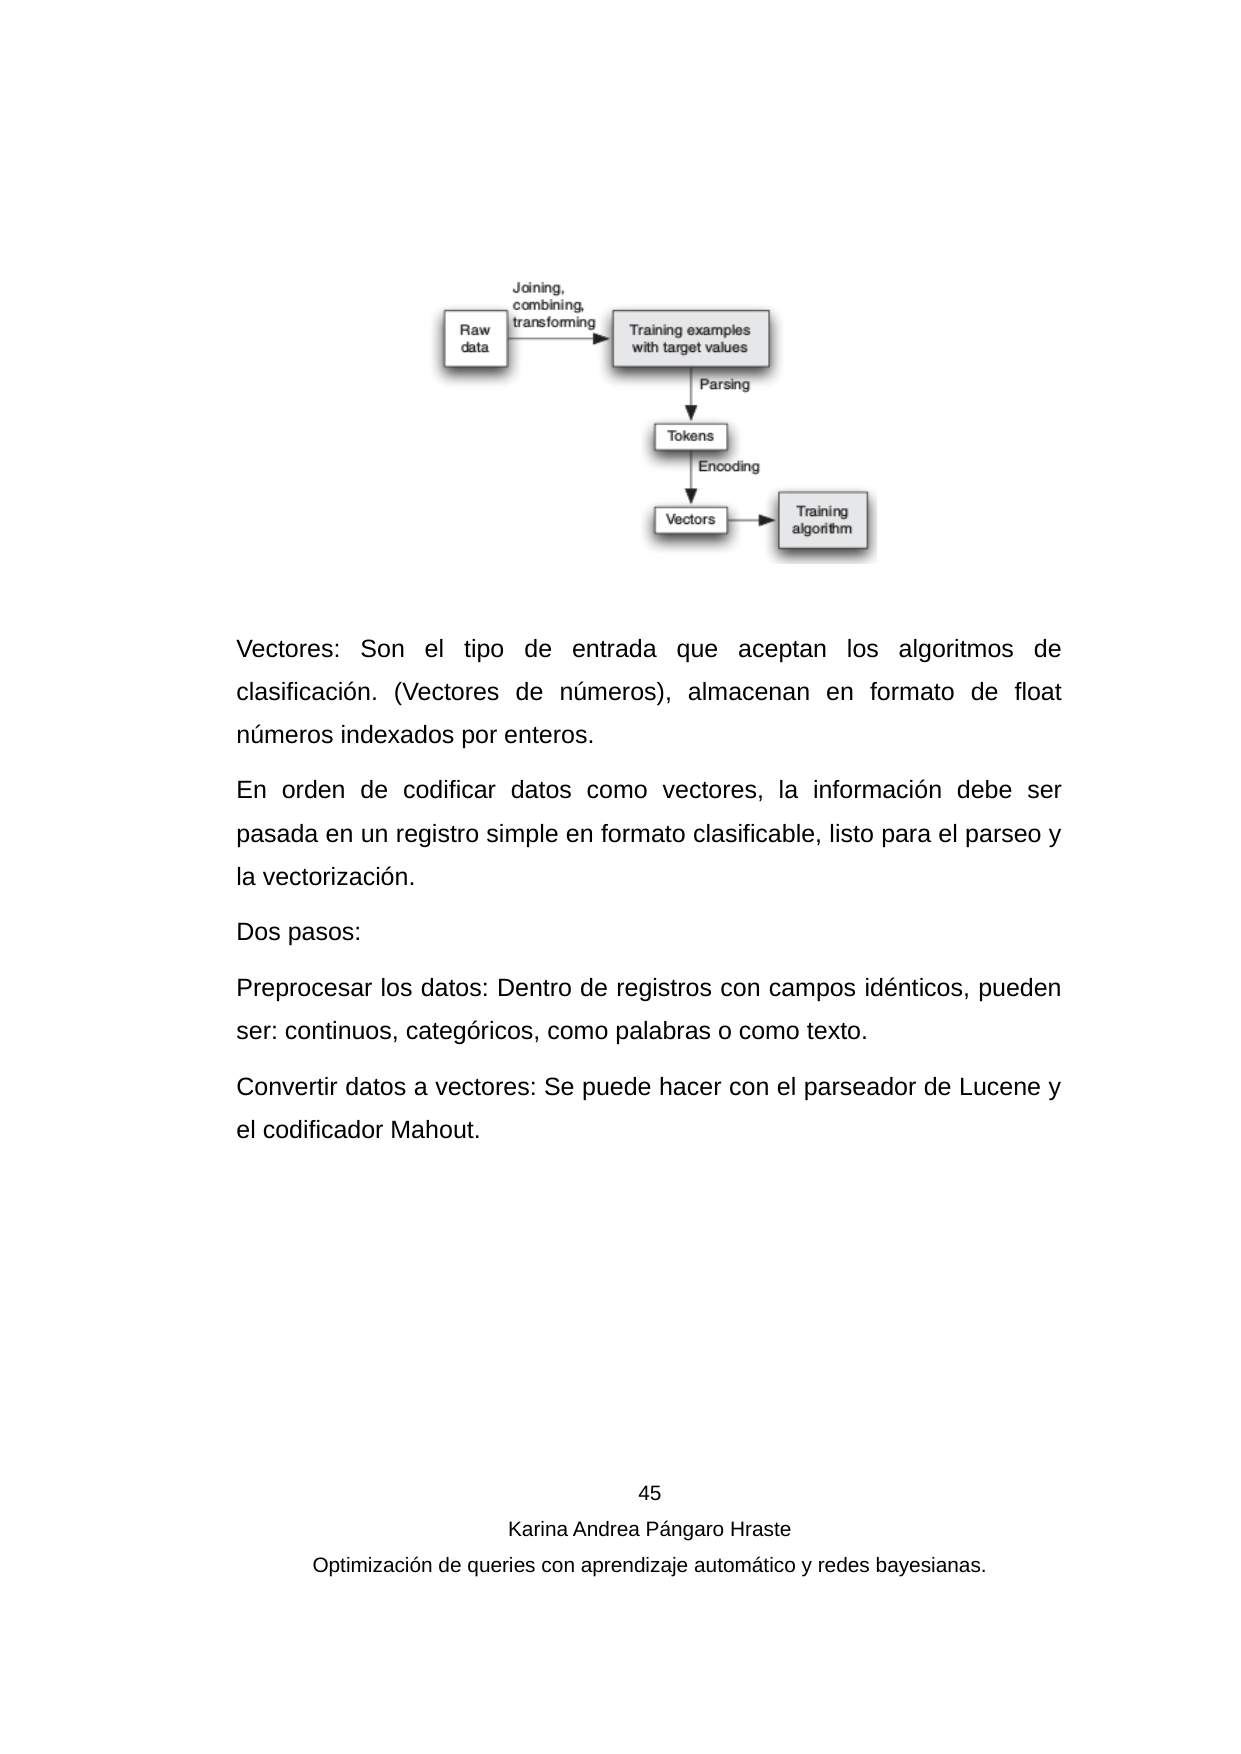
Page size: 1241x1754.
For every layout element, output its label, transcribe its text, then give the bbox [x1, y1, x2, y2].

text Convertir datos a vectores: Se puede hacer con el parseador de Lucene y el codificador Mahout. [236, 1072, 1063, 1359]
text Vectores: Son el tipo de entrada que aceptan los algoritmos de clasificación. (Vectores de números), almacenan en formato de float números indexados por enteros. [236, 634, 1063, 749]
text En orden de codificar datos como vectores, la información debe ser pasada en un registro simple en formato clasificable, listo para el parseo y la vectorización. [236, 776, 1063, 891]
text Preprocesar los datos: Dentro de registros con campos idénticos, pueden ser: continuos, categóricos, como palabras o como texto. [236, 973, 1063, 1045]
picture [422, 265, 878, 564]
text Dos pasos: [236, 917, 1063, 946]
